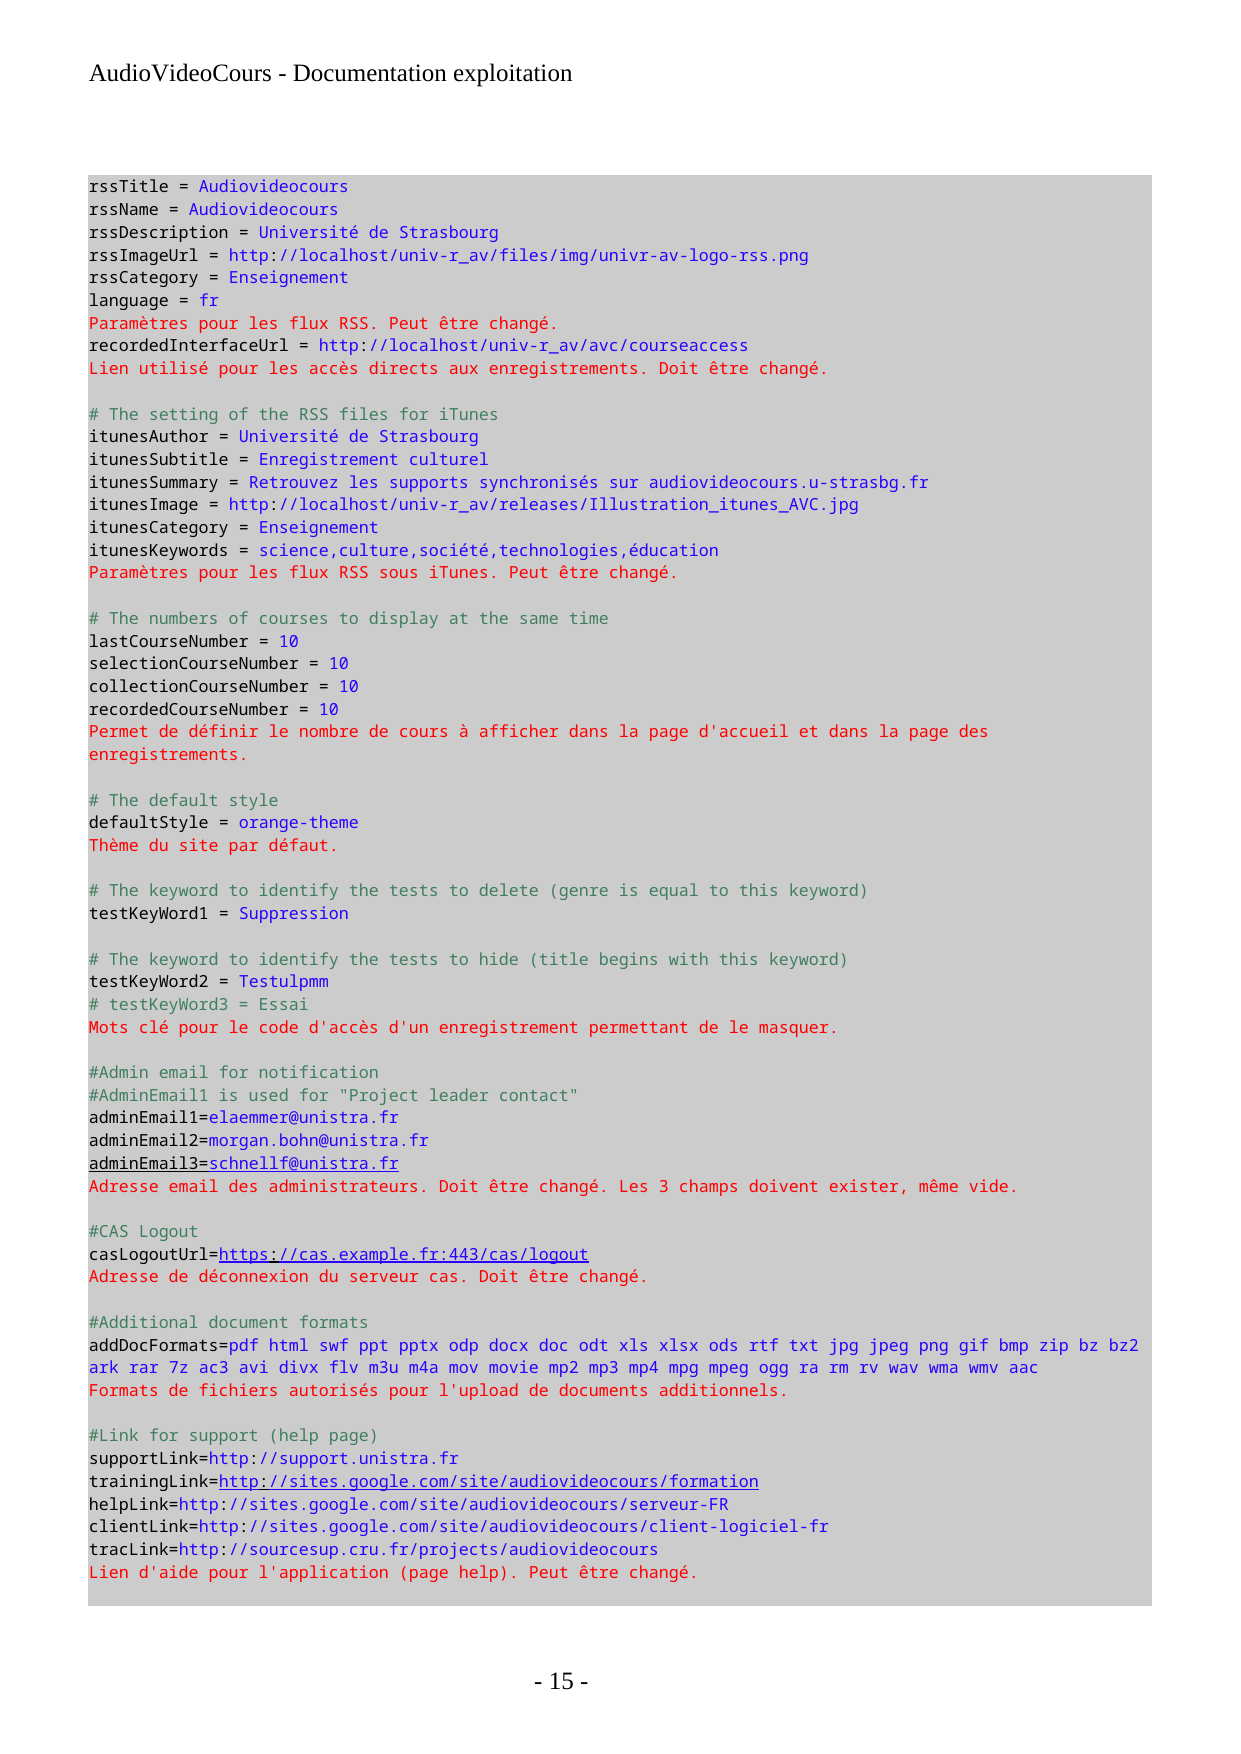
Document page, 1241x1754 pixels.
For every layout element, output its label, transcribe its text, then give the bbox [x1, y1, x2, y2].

text Adresse email des administrateurs. Doit être changé. Les 3 champs doivent exister, même vide. [88, 1174, 1152, 1197]
text Lien utilisé pour les accès directs aux enregistrements. Doit être changé. [88, 357, 1152, 379]
text selectionCourseNumber = 10 [88, 652, 1152, 674]
text Permet de définir le nombre de cours à afficher dans la page d'accueil et dans la page des enregistrements. [88, 720, 1152, 765]
text Paramètres pour les flux RSS sous iTunes. Peut être changé. [88, 561, 1152, 584]
text casLogoutUrl=https://cas.example.fr:443/cas/logout [88, 1242, 1152, 1265]
text # The keyword to identify the tests to delete (genre is equal to this keyword) [88, 879, 1152, 902]
text Formats de fichiers autorisés pour l'upload de documents additionnels. [88, 1378, 1152, 1401]
text itunesSummary = Retrouvez les supports synchronisés sur audiovideocours.u-strasbg.fr [88, 470, 1152, 493]
text #CAS Logout [88, 1219, 1152, 1242]
text collectionCourseNumber = 10 [88, 674, 1152, 697]
text helpLink=http://sites.google.com/site/audiovideocours/serveur-FR [88, 1492, 1152, 1515]
text # The keyword to identify the tests to hide (title begins with this keyword) [88, 947, 1152, 970]
text trainingLink=http://sites.google.com/site/audiovideocours/formation [88, 1469, 1152, 1492]
text #Admin email for notification [88, 1061, 1152, 1083]
text #Additional document formats [88, 1310, 1152, 1333]
text recordedCourseNumber = 10 [88, 697, 1152, 720]
text lastCourseNumber = 10 [88, 629, 1152, 652]
text language = fr [88, 288, 1152, 311]
text itunesImage = http://localhost/univ-r_av/releases/Illustration_itunes_AVC.jpg [88, 493, 1152, 516]
text addDocFormats=pdf html swf ppt pptx odp docx doc odt xls xlsx ods rtf txt jpg jpeg png gif bmp zip bz bz2 ark rar 7z ac3 avi divx flv m3u m4a mov movie mp2 mp3 mp4 mpg mpeg ogg ra rm rv wav wma wmv aac [88, 1333, 1152, 1378]
text Adresse de déconnexion du serveur cas. Doit être changé. [88, 1265, 1152, 1288]
text rssDescription = Université de Strasbourg [88, 220, 1152, 243]
text itunesAuthor = Université de Strasbourg [88, 425, 1152, 447]
text testKeyWord2 = Testulpmm [88, 970, 1152, 992]
text Paramètres pour les flux RSS. Peut être changé. [88, 311, 1152, 334]
text tracLink=http://sourcesup.cru.fr/projects/audiovideocours [88, 1537, 1152, 1560]
text # The setting of the RSS files for iTunes [88, 402, 1152, 425]
text Mots clé pour le code d'accès d'un enregistrement permettant de le masquer. [88, 1015, 1152, 1038]
text Lien d'aide pour l'application (page help). Peut être changé. [88, 1560, 1152, 1583]
text supportLink=http://support.unistra.fr [88, 1447, 1152, 1469]
text adminEmail2=morgan.bohn@unistra.fr [88, 1129, 1152, 1151]
text adminEmail3=schnellf@unistra.fr [88, 1151, 1152, 1174]
text # The default style [88, 788, 1152, 811]
text testKeyWord1 = Suppression [88, 902, 1152, 924]
text clientLink=http://sites.google.com/site/audiovideocours/client-logiciel-fr [88, 1515, 1152, 1537]
text itunesKeywords = science,culture,société,technologies,éducation [88, 538, 1152, 561]
text #AdminEmail1 is used for "Project leader contact" [88, 1083, 1152, 1106]
text # The numbers of courses to display at the same time [88, 606, 1152, 629]
text #Link for support (help page) [88, 1424, 1152, 1447]
text Thème du site par défaut. [88, 833, 1152, 856]
text rssTitle = Audiovideocours [88, 175, 1152, 198]
text recordedInterfaceUrl = http://localhost/univ-r_av/avc/courseaccess [88, 334, 1152, 357]
text adminEmail1=elaemmer@unistra.fr [88, 1106, 1152, 1129]
text defaultStyle = orange-theme [88, 811, 1152, 833]
text rssName = Audiovideocours [88, 198, 1152, 220]
text itunesCategory = Enseignement [88, 516, 1152, 538]
text rssImageUrl = http://localhost/univ-r_av/files/img/univr-av-logo-rss.png [88, 243, 1152, 266]
text rssCategory = Enseignement [88, 266, 1152, 288]
text # testKeyWord3 = Essai [88, 992, 1152, 1015]
text itunesSubtitle = Enregistrement culturel [88, 447, 1152, 470]
